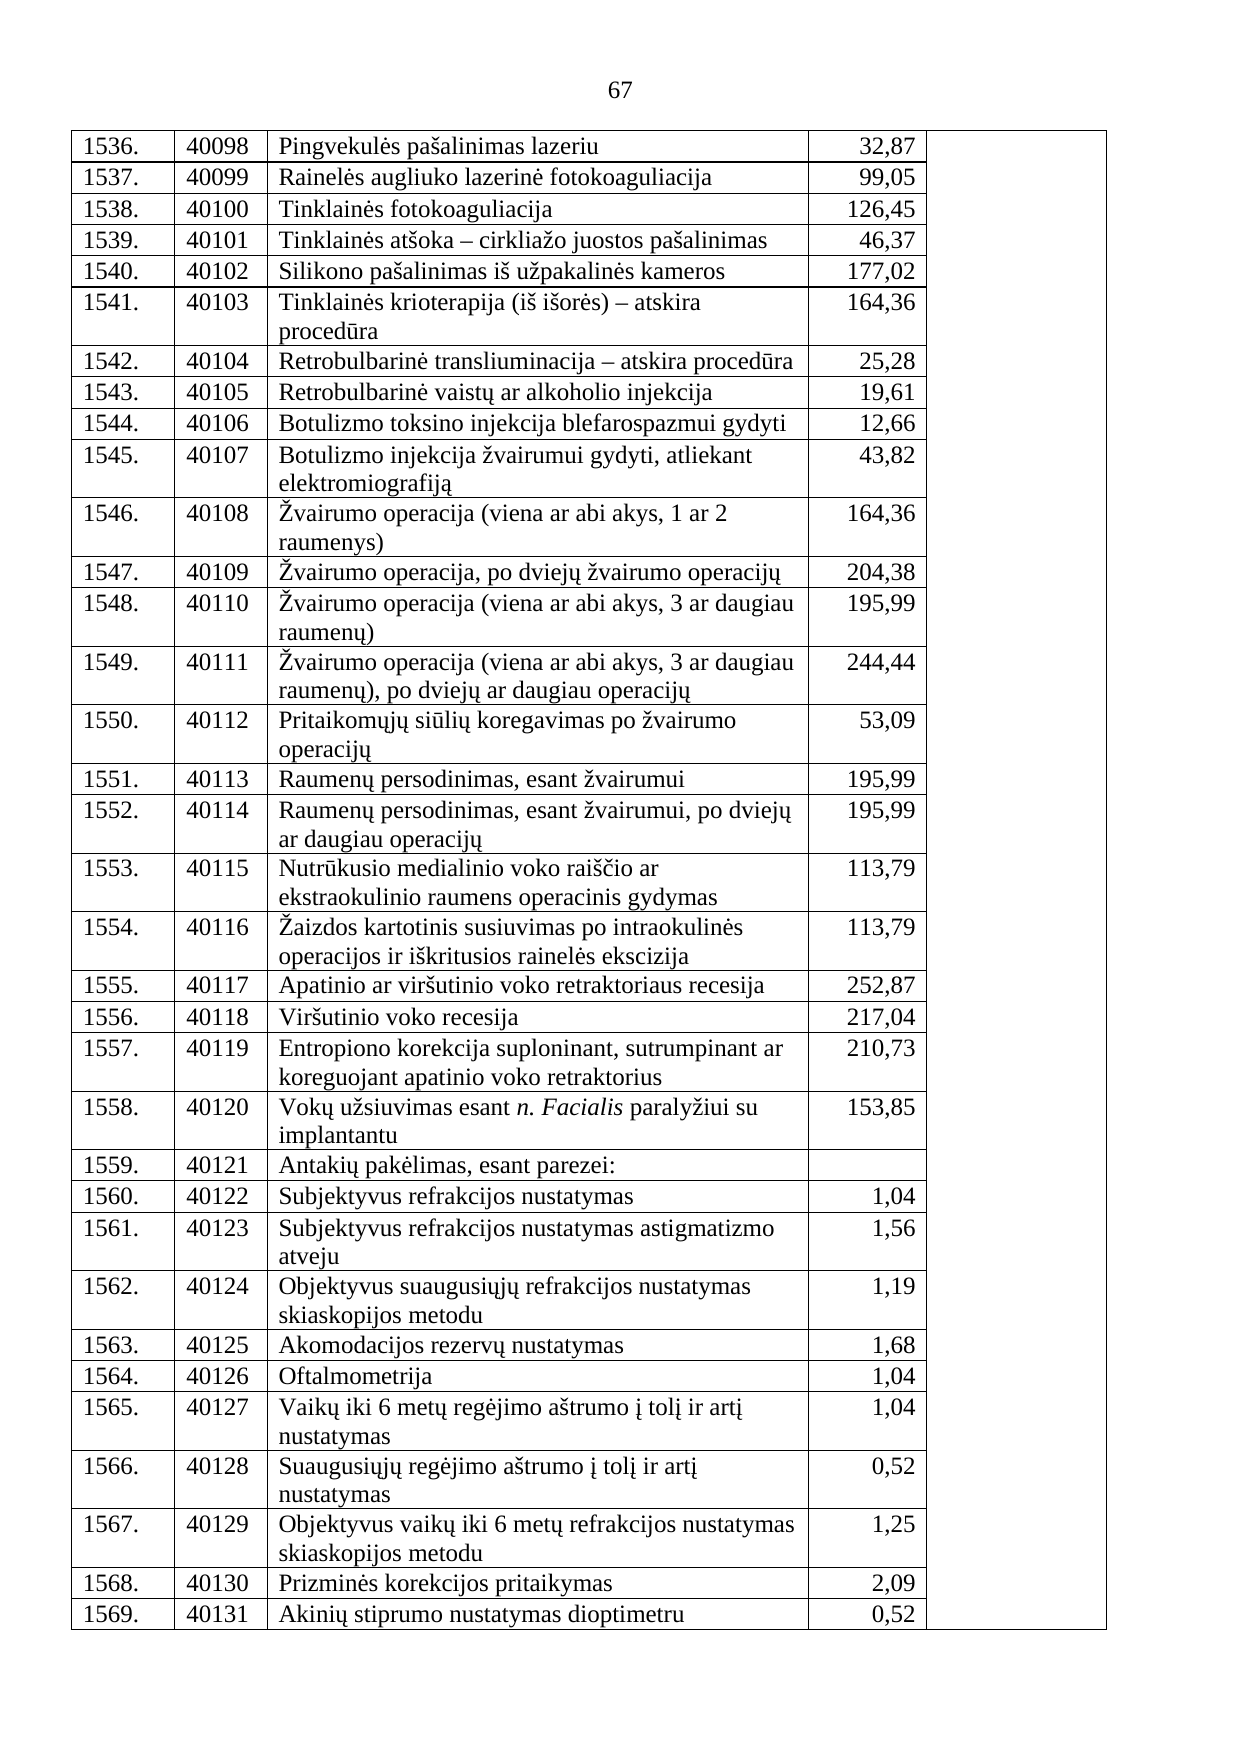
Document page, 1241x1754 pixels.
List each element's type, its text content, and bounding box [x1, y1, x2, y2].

table_cell 164,36 [809, 498, 926, 556]
table_cell 40124 [175, 1271, 267, 1329]
table_cell Žvairumo operacija (viena ar abi akys, 3 ar daugiau raumenų), po dviejų ar daugiau operacijų [268, 647, 808, 704]
table_cell [1107, 1180, 1120, 1212]
table_cell 1,56 [809, 1213, 926, 1270]
table_cell 1566. [72, 1451, 174, 1508]
table_cell 40120 [175, 1092, 267, 1149]
table_cell 40099 [175, 163, 267, 193]
table_cell 1,19 [809, 1271, 926, 1329]
table_cell 40121 [175, 1150, 267, 1180]
table_cell 1,04 [809, 1181, 926, 1212]
table_cell [1107, 193, 1120, 224]
table_cell Silikono pašalinimas iš užpakalinės kameros [268, 256, 808, 286]
table_cell [1107, 1567, 1120, 1598]
table_cell 1568. [72, 1568, 174, 1598]
table_cell 40104 [175, 346, 267, 376]
table_cell 1539. [72, 225, 174, 255]
table_cell 1552. [72, 795, 174, 852]
table_cell [1107, 1091, 1120, 1149]
table_cell Raumenų persodinimas, esant žvairumui [268, 764, 808, 794]
table_cell 126,45 [809, 194, 926, 224]
table_cell Entropiono korekcija suploninant, sutrumpinant ar koreguojant apatinio voko retraktorius [268, 1033, 808, 1091]
table_cell 1,25 [809, 1509, 926, 1567]
table_cell 40115 [175, 854, 267, 911]
table_cell 113,79 [809, 854, 926, 911]
table_cell Objektyvus suaugusiųjų refrakcijos nustatymas skiaskopijos metodu [268, 1271, 808, 1329]
table_cell 43,82 [809, 440, 926, 497]
table_cell 1,68 [809, 1330, 926, 1360]
table_cell Suaugusiųjų regėjimo aštrumo į tolį ir artį nustatymas [268, 1451, 808, 1508]
table_cell 2,09 [809, 1568, 926, 1598]
table_cell 19,61 [809, 377, 926, 407]
table_cell 1,04 [809, 1361, 926, 1391]
table_cell 204,38 [809, 557, 926, 587]
table_cell Žvairumo operacija, po dviejų žvairumo operacijų [268, 557, 808, 587]
table_cell [1107, 255, 1120, 286]
table_cell Tinklainės krioterapija (iš išorės) – atskira procedūra [268, 288, 808, 345]
table_cell [1107, 1508, 1120, 1567]
table_cell [1107, 763, 1120, 794]
table_cell [1107, 1001, 1120, 1032]
table_cell Retrobulbarinė vaistų ar alkoholio injekcija [268, 377, 808, 407]
table_cell [809, 1150, 926, 1180]
table_cell Botulizmo injekcija žvairumui gydyti, atliekant elektromiografiją [268, 440, 808, 497]
table_cell Akomodacijos rezervų nustatymas [268, 1330, 808, 1360]
table_cell Vokų užsiuvimas esant n. Facialis paralyžiui su implantantu [268, 1092, 808, 1149]
table_cell 1547. [72, 557, 174, 587]
table_cell 1,04 [809, 1392, 926, 1450]
table_cell 1561. [72, 1213, 174, 1270]
table_cell [1107, 497, 1120, 556]
table_cell [1107, 970, 1120, 1001]
table_cell [1107, 345, 1120, 376]
table_cell Retrobulbarinė transliuminacija – atskira procedūra [268, 346, 808, 376]
table_cell 1548. [72, 588, 174, 646]
table_cell 40101 [175, 225, 267, 255]
table_cell [927, 131, 1106, 1629]
table_cell [1107, 646, 1120, 704]
table_cell [1107, 286, 1120, 345]
table_cell 1538. [72, 194, 174, 224]
table_cell 1540. [72, 256, 174, 286]
table_cell Akinių stiprumo nustatymas dioptimetru [268, 1599, 808, 1629]
table_cell 40110 [175, 588, 267, 646]
table_cell 164,36 [809, 288, 926, 345]
table_cell Apatinio ar viršutinio voko retraktoriaus recesija [268, 971, 808, 1001]
table_cell 1565. [72, 1392, 174, 1450]
table_cell 1544. [72, 409, 174, 439]
table_cell 1564. [72, 1361, 174, 1391]
table_cell 40117 [175, 971, 267, 1001]
table_cell 40114 [175, 795, 267, 852]
table_cell 40126 [175, 1361, 267, 1391]
table_cell Objektyvus vaikų iki 6 metų refrakcijos nustatymas skiaskopijos metodu [268, 1509, 808, 1567]
table_cell 195,99 [809, 588, 926, 646]
table_cell 1560. [72, 1181, 174, 1212]
table_cell 32,87 [809, 131, 926, 161]
table_cell [1107, 556, 1120, 587]
table_cell [1107, 161, 1120, 193]
table_cell 153,85 [809, 1092, 926, 1149]
table_cell 195,99 [809, 795, 926, 852]
table_cell 40116 [175, 912, 267, 969]
table_cell [1107, 1212, 1120, 1270]
table_cell [1107, 376, 1120, 407]
table_cell 40119 [175, 1033, 267, 1091]
table_cell 1537. [72, 163, 174, 193]
table_cell [1107, 1360, 1120, 1391]
table_cell Nutrūkusio medialinio voko raiščio ar ekstraokulinio raumens operacinis gydymas [268, 854, 808, 911]
table_cell 252,87 [809, 971, 926, 1001]
table_cell 40118 [175, 1002, 267, 1032]
table_cell [1107, 1270, 1120, 1329]
table_cell 1557. [72, 1033, 174, 1091]
table_cell 46,37 [809, 225, 926, 255]
table_cell 1536. [72, 131, 174, 161]
table_cell 99,05 [809, 163, 926, 193]
table_cell Antakių pakėlimas, esant parezei: [268, 1150, 808, 1180]
table_cell 40100 [175, 194, 267, 224]
table_cell Oftalmometrija [268, 1361, 808, 1391]
table_cell Žvairumo operacija (viena ar abi akys, 3 ar daugiau raumenų) [268, 588, 808, 646]
table_cell [1107, 911, 1120, 969]
table_cell 244,44 [809, 647, 926, 704]
table_cell [1107, 130, 1120, 161]
table_cell [1107, 408, 1120, 439]
table_cell 40113 [175, 764, 267, 794]
table_cell 40128 [175, 1451, 267, 1508]
table_cell Raumenų persodinimas, esant žvairumui, po dviejų ar daugiau operacijų [268, 795, 808, 852]
table_cell 1549. [72, 647, 174, 704]
table_cell [1107, 439, 1120, 497]
table_cell [1107, 1032, 1120, 1091]
table_cell 1545. [72, 440, 174, 497]
table_cell 1541. [72, 288, 174, 345]
table_cell 40122 [175, 1181, 267, 1212]
table_cell 12,66 [809, 409, 926, 439]
table_cell Tinklainės fotokoaguliacija [268, 194, 808, 224]
table_cell [1107, 1329, 1120, 1360]
table_cell Tinklainės atšoka – cirkliažo juostos pašalinimas [268, 225, 808, 255]
table_cell 40098 [175, 131, 267, 161]
table_cell 1569. [72, 1599, 174, 1629]
table_cell Žaizdos kartotinis susiuvimas po intraokulinės operacijos ir iškritusios rainelės ekscizija [268, 912, 808, 969]
table_cell 1567. [72, 1509, 174, 1567]
table_cell 1559. [72, 1150, 174, 1180]
table_cell 1543. [72, 377, 174, 407]
table_cell 40131 [175, 1599, 267, 1629]
table_cell [1107, 794, 1120, 852]
table_cell Rainelės augliuko lazerinė fotokoaguliacija [268, 163, 808, 193]
table_cell Botulizmo toksino injekcija blefarospazmui gydyti [268, 409, 808, 439]
table_cell 1555. [72, 971, 174, 1001]
table_cell [1107, 1450, 1120, 1508]
table_cell Žvairumo operacija (viena ar abi akys, 1 ar 2 raumenys) [268, 498, 808, 556]
table_cell 210,73 [809, 1033, 926, 1091]
table_cell 40127 [175, 1392, 267, 1450]
table_cell 113,79 [809, 912, 926, 969]
table_cell 1550. [72, 705, 174, 763]
table_cell 40107 [175, 440, 267, 497]
table_cell 40129 [175, 1509, 267, 1567]
table_cell [1107, 1391, 1120, 1450]
table_cell 1542. [72, 346, 174, 376]
table_cell [1107, 587, 1120, 646]
table_cell [1107, 224, 1120, 255]
table_cell 40123 [175, 1213, 267, 1270]
table_cell 40125 [175, 1330, 267, 1360]
table_cell 40111 [175, 647, 267, 704]
table_cell 40109 [175, 557, 267, 587]
table_cell 1551. [72, 764, 174, 794]
table_cell 1562. [72, 1271, 174, 1329]
table_cell Viršutinio voko recesija [268, 1002, 808, 1032]
table_cell 25,28 [809, 346, 926, 376]
table_cell 195,99 [809, 764, 926, 794]
table_cell 1556. [72, 1002, 174, 1032]
table_cell 1563. [72, 1330, 174, 1360]
table_cell 40130 [175, 1568, 267, 1598]
table_cell 0,52 [809, 1451, 926, 1508]
table_cell Pritaikomųjų siūlių koregavimas po žvairumo operacijų [268, 705, 808, 763]
table_cell 1554. [72, 912, 174, 969]
table_cell 40108 [175, 498, 267, 556]
table_cell Prizminės korekcijos pritaikymas [268, 1568, 808, 1598]
table_cell 217,04 [809, 1002, 926, 1032]
table_cell [1107, 1149, 1120, 1180]
table_cell 40112 [175, 705, 267, 763]
table_cell 1546. [72, 498, 174, 556]
table_cell Pingvekulės pašalinimas lazeriu [268, 131, 808, 161]
table_cell 40106 [175, 409, 267, 439]
table_cell 40103 [175, 288, 267, 345]
table_cell 1553. [72, 854, 174, 911]
table_cell 0,52 [809, 1599, 926, 1629]
table_cell Vaikų iki 6 metų regėjimo aštrumo į tolį ir artį nustatymas [268, 1392, 808, 1450]
table_cell [1107, 1598, 1120, 1629]
table_cell 53,09 [809, 705, 926, 763]
table_cell [1107, 704, 1120, 763]
table_cell 40102 [175, 256, 267, 286]
table_cell 177,02 [809, 256, 926, 286]
table_cell Subjektyvus refrakcijos nustatymas [268, 1181, 808, 1212]
table_cell Subjektyvus refrakcijos nustatymas astigmatizmo atveju [268, 1213, 808, 1270]
table_cell [1107, 853, 1120, 911]
table_cell 1558. [72, 1092, 174, 1149]
table_cell 40105 [175, 377, 267, 407]
